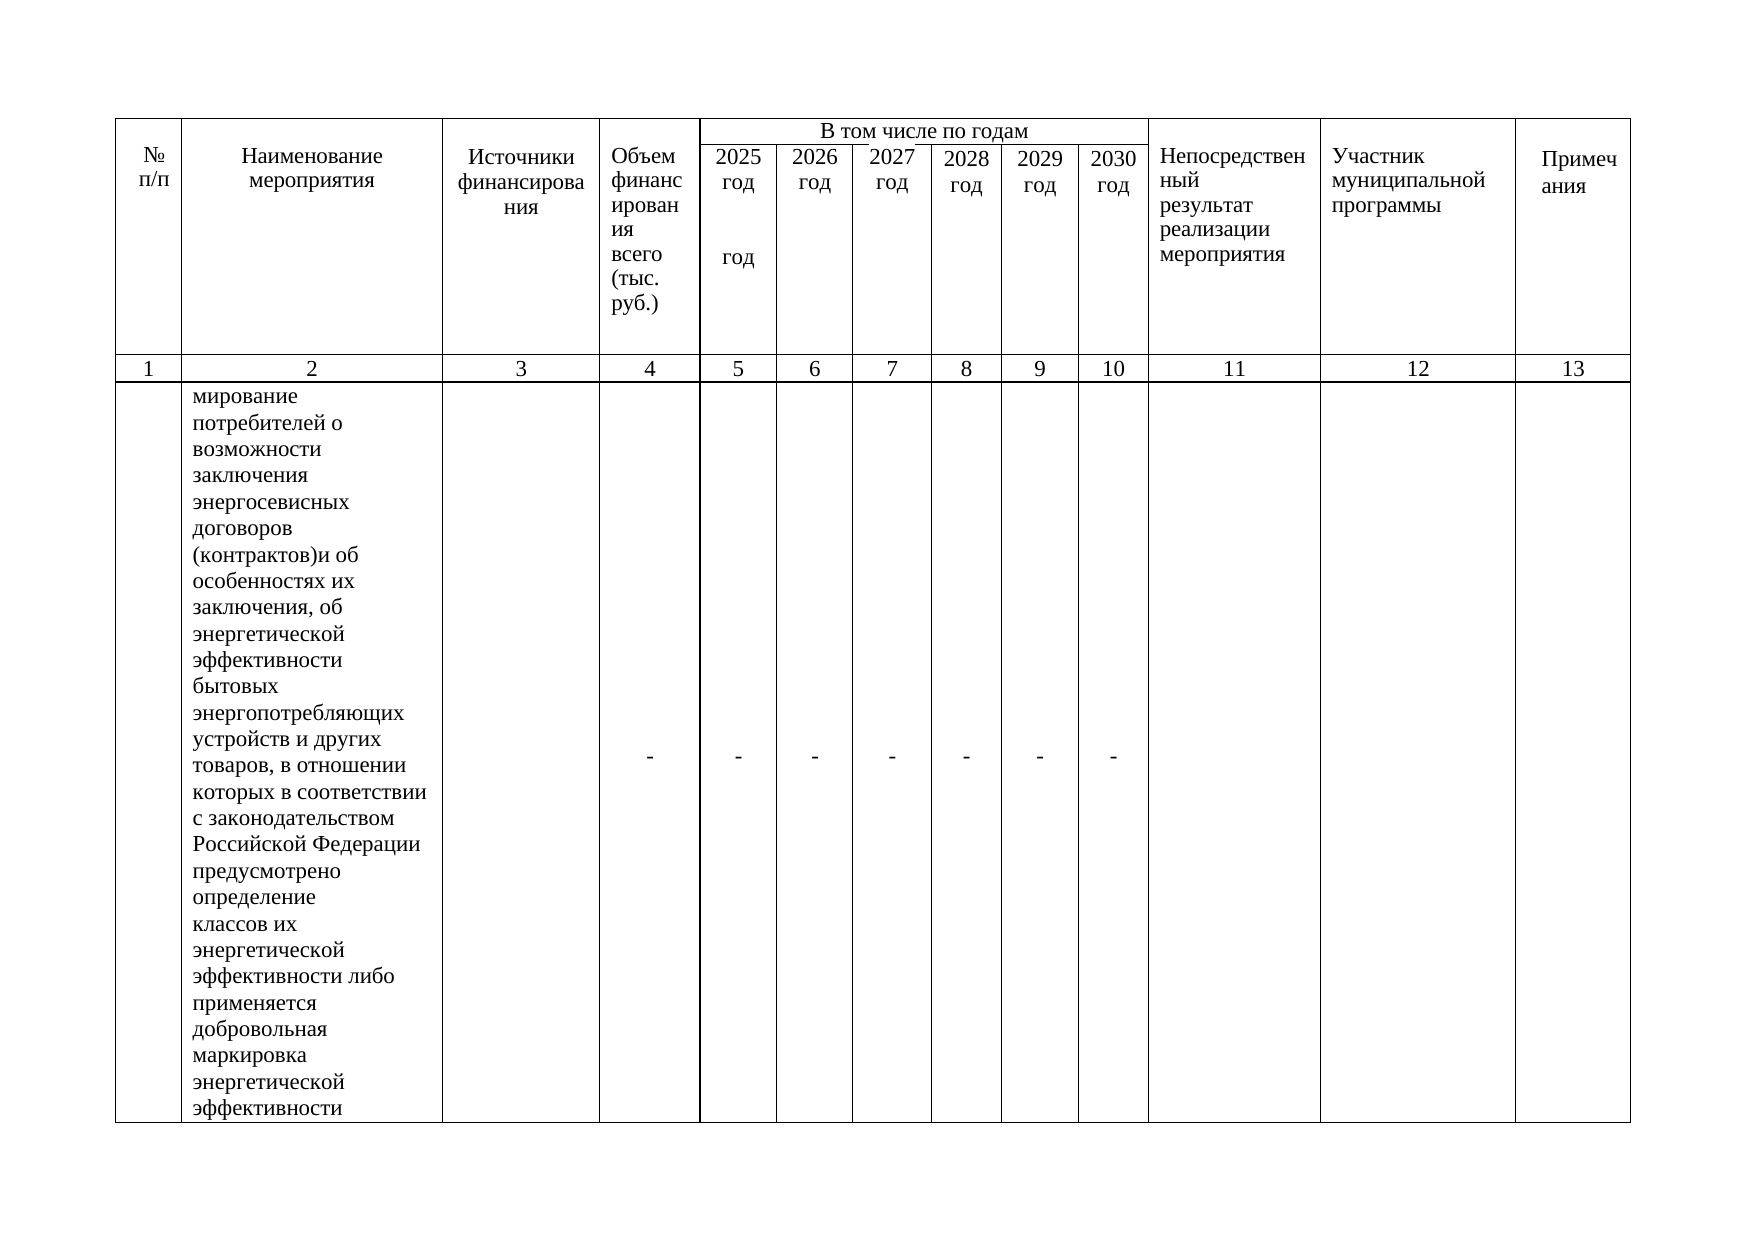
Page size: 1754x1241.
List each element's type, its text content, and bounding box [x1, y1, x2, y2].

table_header № п/п [116, 119, 181, 354]
table_cell 9 [1002, 355, 1078, 381]
table_cell 13 [1516, 355, 1630, 381]
table_cell 8 [932, 355, 1001, 381]
table_cell 3 [443, 355, 599, 381]
table_cell - [600, 383, 699, 1122]
table_cell [443, 383, 599, 1122]
table_cell 5 [701, 355, 776, 381]
table_cell 11 [1149, 355, 1320, 381]
table_header Объем финансирования всего (тыс. руб.) [600, 119, 699, 354]
table_cell мирование потребителей о возможности заключения энергосевисных договоров (контрактов)и об особенностях их заключения, об энергетической эффективности бытовых энергопотребляющих устройств и других товаров, в отношении которых в соответствии с законодательством Российской Федерации предусмотрено определение классов их энергетической эффективности либо применяется добровольная маркировка энергетической эффективности [182, 383, 442, 1122]
table_cell - [777, 383, 852, 1122]
table_header Источники финансирования [443, 119, 599, 354]
table_cell - [1079, 383, 1148, 1122]
table_cell [116, 383, 181, 1122]
table_cell [1321, 383, 1515, 1122]
table_cell 12 [1321, 355, 1515, 381]
table_cell - [701, 383, 776, 1122]
table_cell 2026 год [777, 145, 852, 354]
table_cell 10 [1079, 355, 1148, 381]
table_header Наименование мероприятия [182, 119, 442, 354]
table_header Участник муниципальной программы [1321, 119, 1515, 354]
table_cell 1 [116, 355, 181, 381]
table_header Примечания [1516, 119, 1630, 354]
table_cell 6 [777, 355, 852, 381]
table_cell [1516, 383, 1630, 1122]
table_cell 2027 год [853, 145, 931, 354]
table_cell 2029 год [1002, 145, 1078, 354]
table_cell - [853, 383, 931, 1122]
table_cell - [932, 383, 1001, 1122]
table_cell 2028 год [932, 145, 1001, 354]
table_cell 2030 год [1079, 145, 1148, 354]
table_cell 4 [600, 355, 699, 381]
table_cell - [1002, 383, 1078, 1122]
table_cell 2025 год год [701, 145, 776, 354]
table_cell 2 [182, 355, 442, 381]
table_header Непосредственный результат реализации мероприятия [1149, 119, 1320, 354]
table_cell [1149, 383, 1320, 1122]
table_cell 7 [853, 355, 931, 381]
